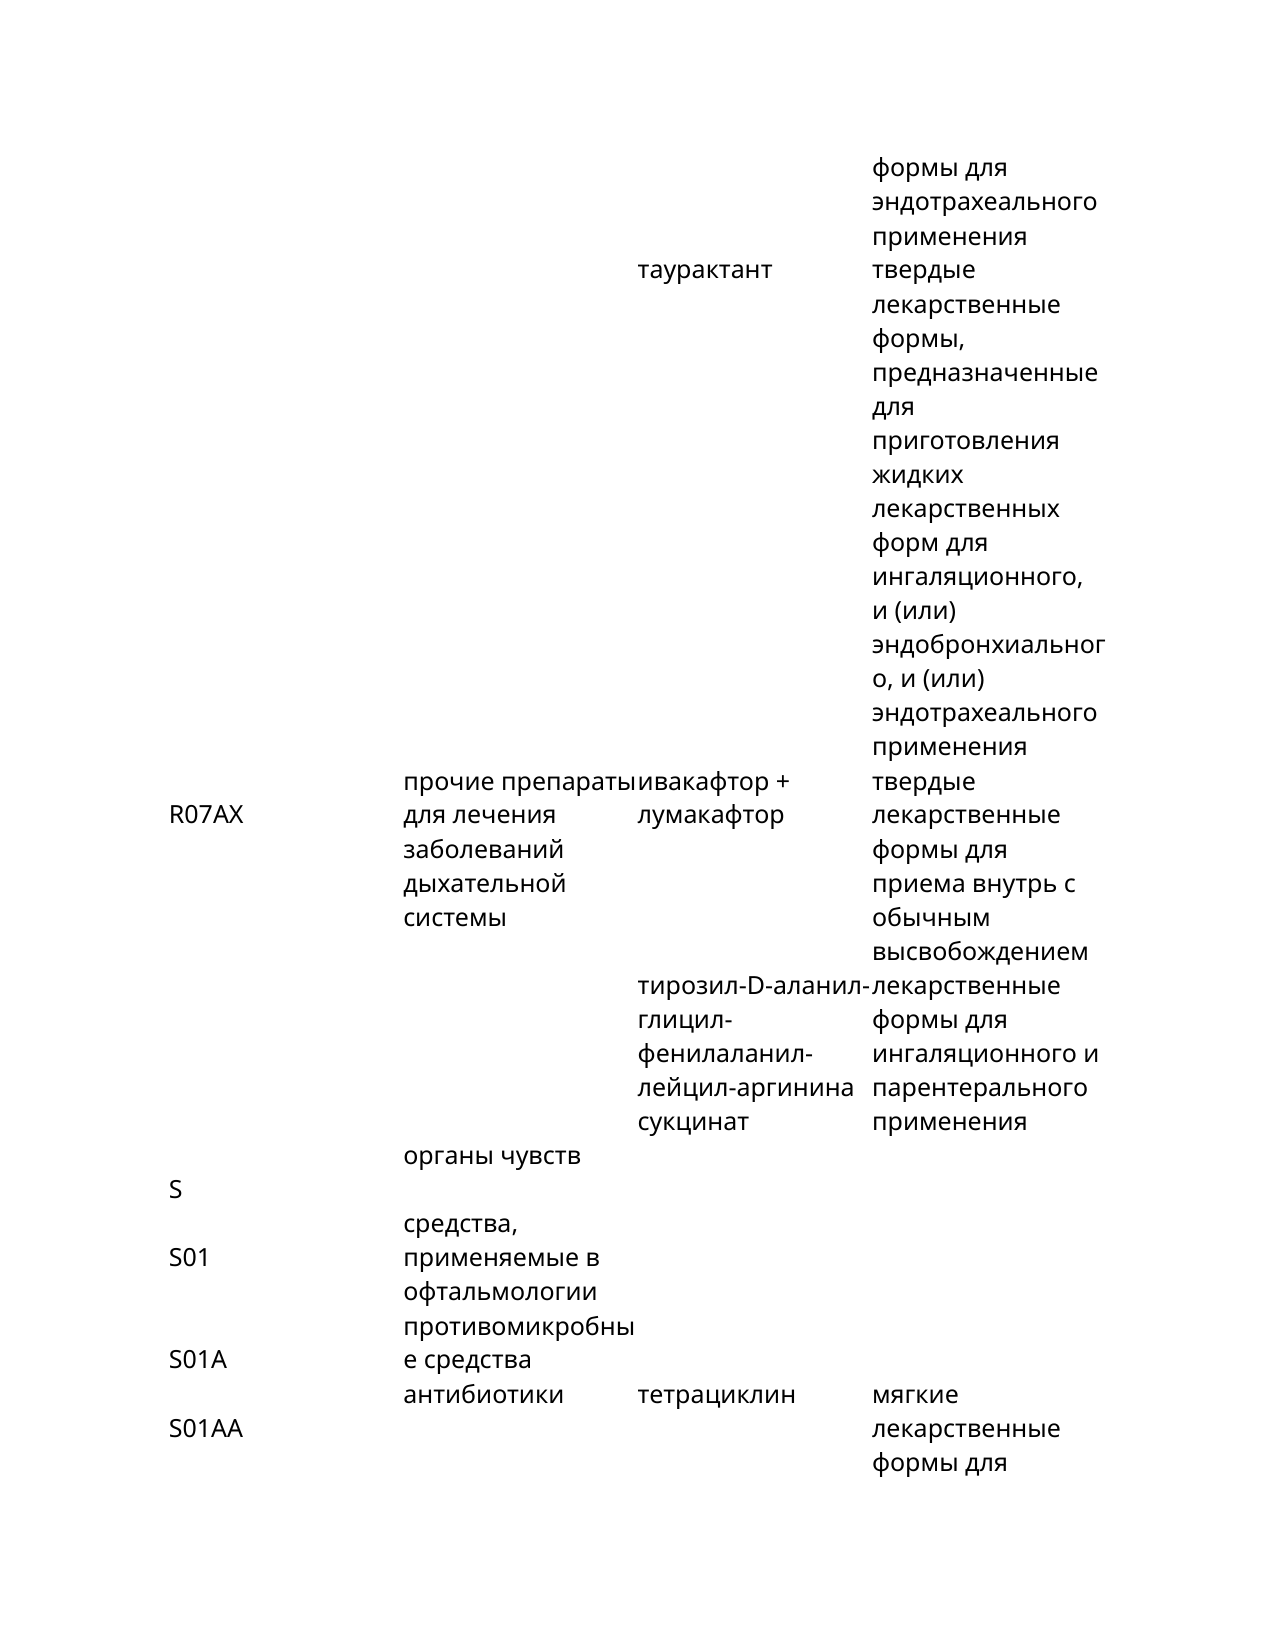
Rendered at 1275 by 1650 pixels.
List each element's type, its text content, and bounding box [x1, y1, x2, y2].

table_cell [638, 1206, 872, 1308]
table_cell S01AA [169, 1376, 403, 1478]
table_cell тетрациклин [638, 1376, 872, 1478]
table_cell мягкие лекарственные формы для [872, 1376, 1106, 1478]
table_cell [872, 1308, 1106, 1376]
table_cell антибиотики [403, 1376, 637, 1478]
table_cell [169, 150, 403, 763]
table_cell твердые лекарственные формы для приема внутрь с обычным высвобождением [872, 763, 1106, 967]
table_cell S01A [169, 1308, 403, 1376]
table_cell прочие препараты для лечения заболеваний дыхательной системы [403, 763, 637, 1138]
table_cell таурактант [638, 252, 872, 763]
table_cell ивакафтор + лумакафтор [638, 763, 872, 967]
table_cell S [169, 1138, 403, 1206]
table_cell [872, 1138, 1106, 1206]
table_cell S01 [169, 1206, 403, 1308]
table_cell твердые лекарственные формы, предназначенные для приготовления жидких лекарственных форм для ингаляционного, и (или) эндобронхиального, и (или) эндотрахеального применения [872, 252, 1106, 763]
table_cell средства, применяемые в офтальмологии [403, 1206, 637, 1308]
table_cell формы для эндотрахеального применения [872, 150, 1106, 252]
table_cell [872, 1206, 1106, 1308]
table_cell противомикробные средства [403, 1308, 637, 1376]
table_cell R07AX [169, 763, 403, 1138]
table_cell тирозил-D-аланил-глицил-фенилаланил-лейцил-аргинина сукцинат [638, 968, 872, 1138]
table_cell лекарственные формы для ингаляционного и парентерального применения [872, 968, 1106, 1138]
table_cell [403, 150, 637, 763]
table_cell [638, 1138, 872, 1206]
table_cell [638, 150, 872, 252]
table_cell органы чувств [403, 1138, 637, 1206]
table_cell [638, 1308, 872, 1376]
